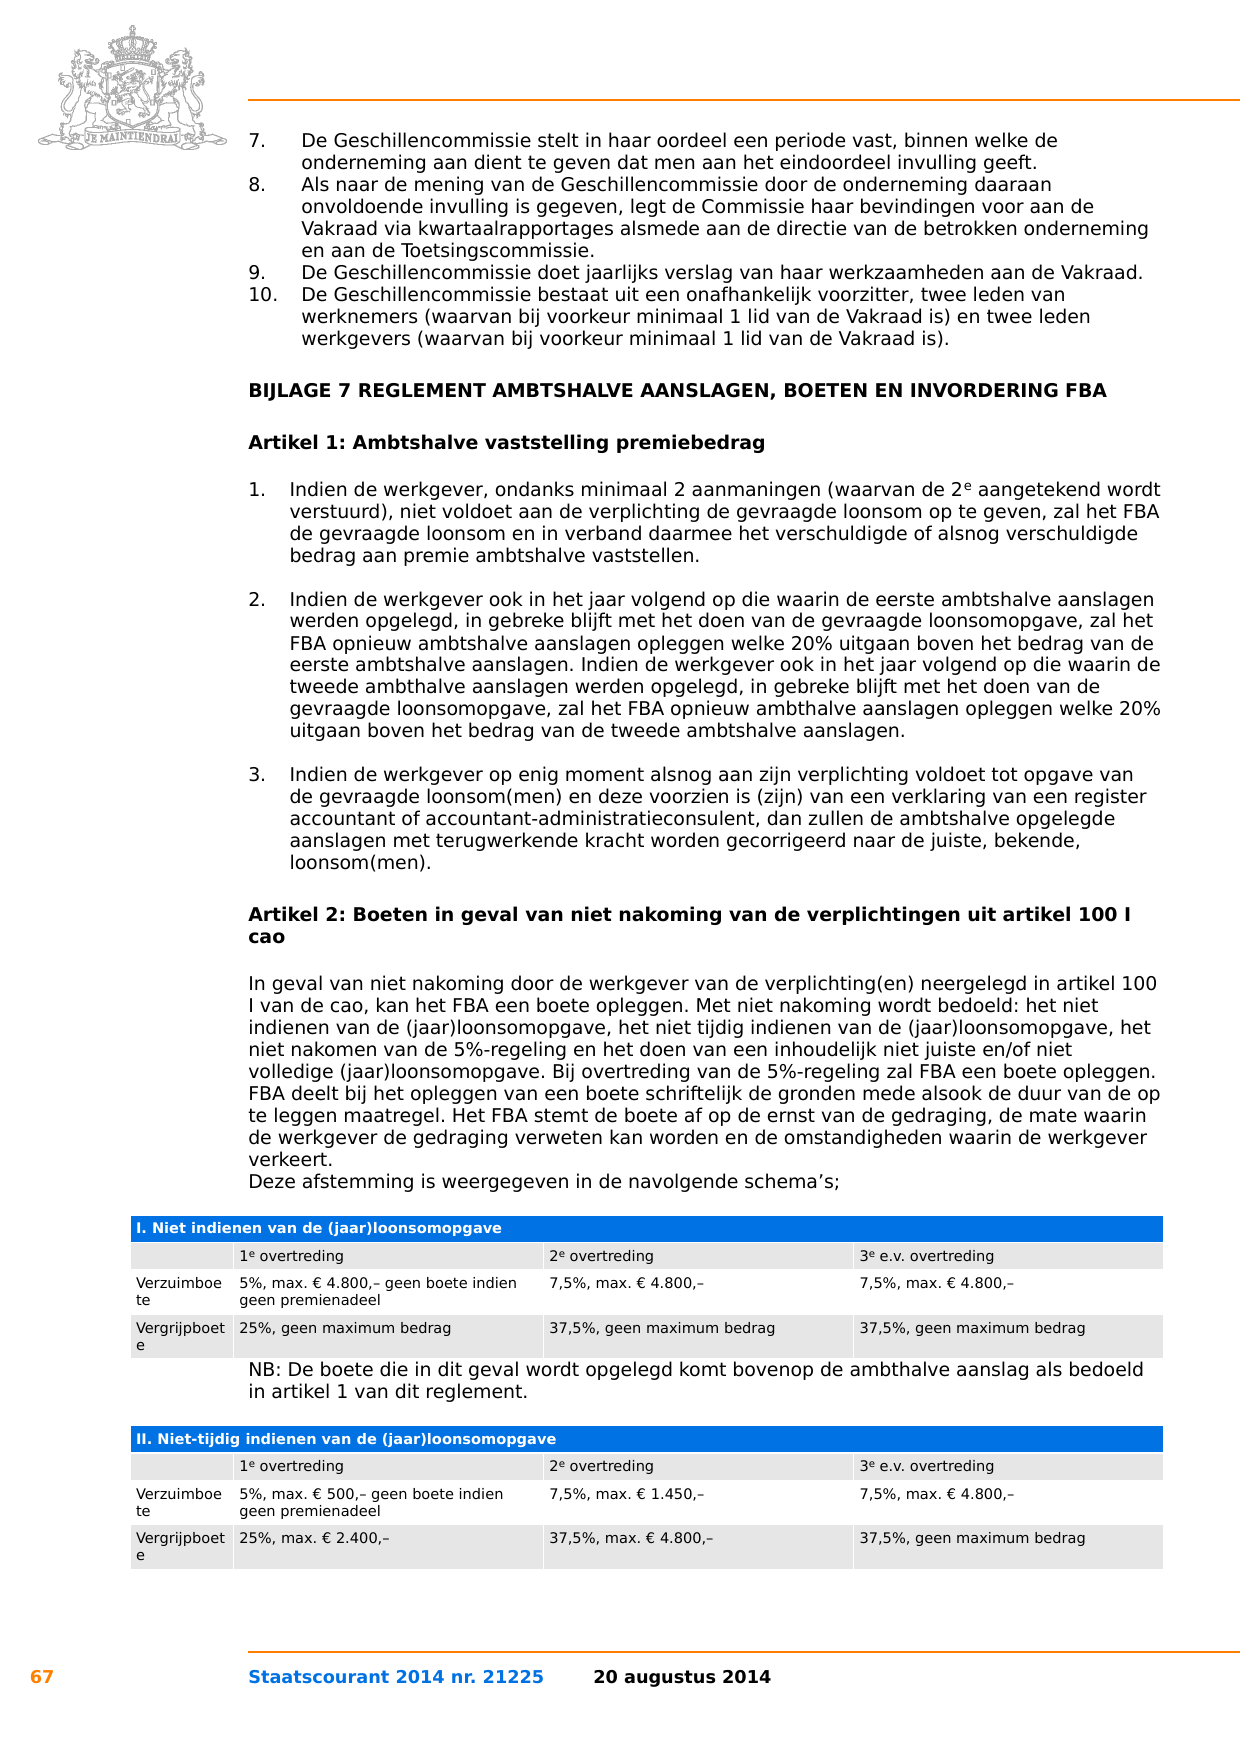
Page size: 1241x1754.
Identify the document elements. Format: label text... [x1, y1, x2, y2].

text 10. De Geschillencommissie bestaat uit een onafhankelijk voorzitter, twee leden van werknemers (waarvan bij voorkeur minimaal 1 lid van de Vakraad is) en twee leden werkgevers (waarvan bij voorkeur minimaal 1 lid van de Vakraad is). [248, 284, 1163, 350]
picture [38, 25, 227, 150]
table_cell Verzuimboete [131, 1271, 233, 1314]
table_cell 5%, max. € 500,– geen boete indien geen premienadeel [234, 1481, 543, 1524]
table_cell Vergrijpboete [131, 1525, 233, 1569]
table_cell 37,5%, geen maximum bedrag [854, 1315, 1163, 1358]
table_cell [131, 1243, 233, 1269]
table_cell 2e overtreding [544, 1243, 853, 1269]
table_cell 3e e.v. overtreding [854, 1454, 1163, 1480]
table_cell 1e overtreding [234, 1454, 543, 1480]
table_cell 2e overtreding [544, 1454, 853, 1480]
text NB: De boete die in dit geval wordt opgelegd komt bovenop de ambthalve aanslag als bedoeld in artikel 1 van dit reglement. [248, 1359, 1163, 1403]
table_cell 7,5%, max. € 4.800,– [854, 1271, 1163, 1314]
table_cell 5%, max. € 4.800,– geen boete indien geen premienadeel [234, 1271, 543, 1314]
table_cell 37,5%, max. € 4.800,– [544, 1525, 853, 1569]
table_cell [131, 1454, 233, 1480]
table_cell 1e overtreding [234, 1243, 543, 1269]
table_cell 37,5%, geen maximum bedrag [854, 1525, 1163, 1569]
text 7. De Geschillencommissie stelt in haar oordeel een periode vast, binnen welke de onderneming aan dient te geven dat men aan het eindoordeel invulling geeft. [248, 130, 1163, 174]
text 3. Indien de werkgever op enig moment alsnog aan zijn verplichting voldoet tot opgave van de gevraagde loonsom(men) en deze voorzien is (zijn) van een verklaring van een register accountant of accountant-administratieconsulent, dan zullen de ambtshalve opgelegde aanslagen met terugwerkende kracht worden gecorrigeerd naar de juiste, bekende, loonsom(men). [248, 764, 1163, 874]
table_header I. Niet indienen van de (jaar)loonsomopgave [131, 1216, 1163, 1242]
table_cell 7,5%, max. € 4.800,– [854, 1481, 1163, 1524]
text 8. Als naar de mening van de Geschillencommissie door de onderneming daaraan onvoldoende invulling is gegeven, legt de Commissie haar bevindingen voor aan de Vakraad via kwartaalrapportages alsmede aan de directie van de betrokken onderneming en aan de Toetsingscommissie. [248, 174, 1163, 262]
table_cell 25%, geen maximum bedrag [234, 1315, 543, 1358]
table_cell 3e e.v. overtreding [854, 1243, 1163, 1269]
subtitle Artikel 2: Boeten in geval van niet nakoming van de verplichtingen uit artikel 100 I cao [248, 904, 1163, 948]
text 1. Indien de werkgever, ondanks minimaal 2 aanmaningen (waarvan de 2e aangetekend wordt verstuurd), niet voldoet aan de verplichting de gevraagde loonsom op te geven, zal het FBA de gevraagde loonsom en in verband daarmee het verschuldigde of alsnog verschuldigde bedrag aan premie ambtshalve vaststellen. [248, 479, 1163, 567]
table_cell Verzuimboete [131, 1481, 233, 1524]
table_cell Vergrijpboete [131, 1315, 233, 1358]
text Deze afstemming is weergegeven in de navolgende schema’s; [248, 1171, 1163, 1193]
table_cell 37,5%, geen maximum bedrag [544, 1315, 853, 1358]
table_cell 7,5%, max. € 4.800,– [544, 1271, 853, 1314]
text In geval van niet nakoming door de werkgever van de verplichting(en) neergelegd in artikel 100 I van de cao, kan het FBA een boete opleggen. Met niet nakoming wordt bedoeld: het niet indienen van de (jaar)loonsomopgave, het niet tijdig indienen van de (jaar)loonsomopgave, het niet nakomen van de 5%-regeling en het doen van een inhoudelijk niet juiste en/of niet volledige (jaar)loonsomopgave. Bij overtreding van de 5%-regeling zal FBA een boete opleggen. FBA deelt bij het opleggen van een boete schriftelijk de gronden mede alsook de duur van de op te leggen maatregel. Het FBA stemt de boete af op de ernst van de gedraging, de mate waarin de werkgever de gedraging verweten kan worden en de omstandigheden waarin de werkgever verkeert. [248, 973, 1163, 1171]
subtitle Artikel 1: Ambtshalve vaststelling premiebedrag [248, 432, 1163, 454]
table_cell 25%, max. € 2.400,– [234, 1525, 543, 1569]
subtitle BIJLAGE 7 REGLEMENT AMBTSHALVE AANSLAGEN, BOETEN EN INVORDERING FBA [248, 380, 1163, 402]
text 9. De Geschillencommissie doet jaarlijks verslag van haar werkzaamheden aan de Vakraad. [248, 262, 1163, 284]
table_cell 7,5%, max. € 1.450,– [544, 1481, 853, 1524]
text 2. Indien de werkgever ook in het jaar volgend op die waarin de eerste ambtshalve aanslagen werden opgelegd, in gebreke blijft met het doen van de gevraagde loonsomopgave, zal het FBA opnieuw ambtshalve aanslagen opleggen welke 20% uitgaan boven het bedrag van de eerste ambtshalve aanslagen. Indien de werkgever ook in het jaar volgend op die waarin de tweede ambthalve aanslagen werden opgelegd, in gebreke blijft met het doen van de gevraagde loonsomopgave, zal het FBA opnieuw ambthalve aanslagen opleggen welke 20% uitgaan boven het bedrag van de tweede ambtshalve aanslagen. [248, 588, 1163, 742]
table_header II. Niet-tijdig indienen van de (jaar)loonsomopgave [131, 1426, 1163, 1452]
